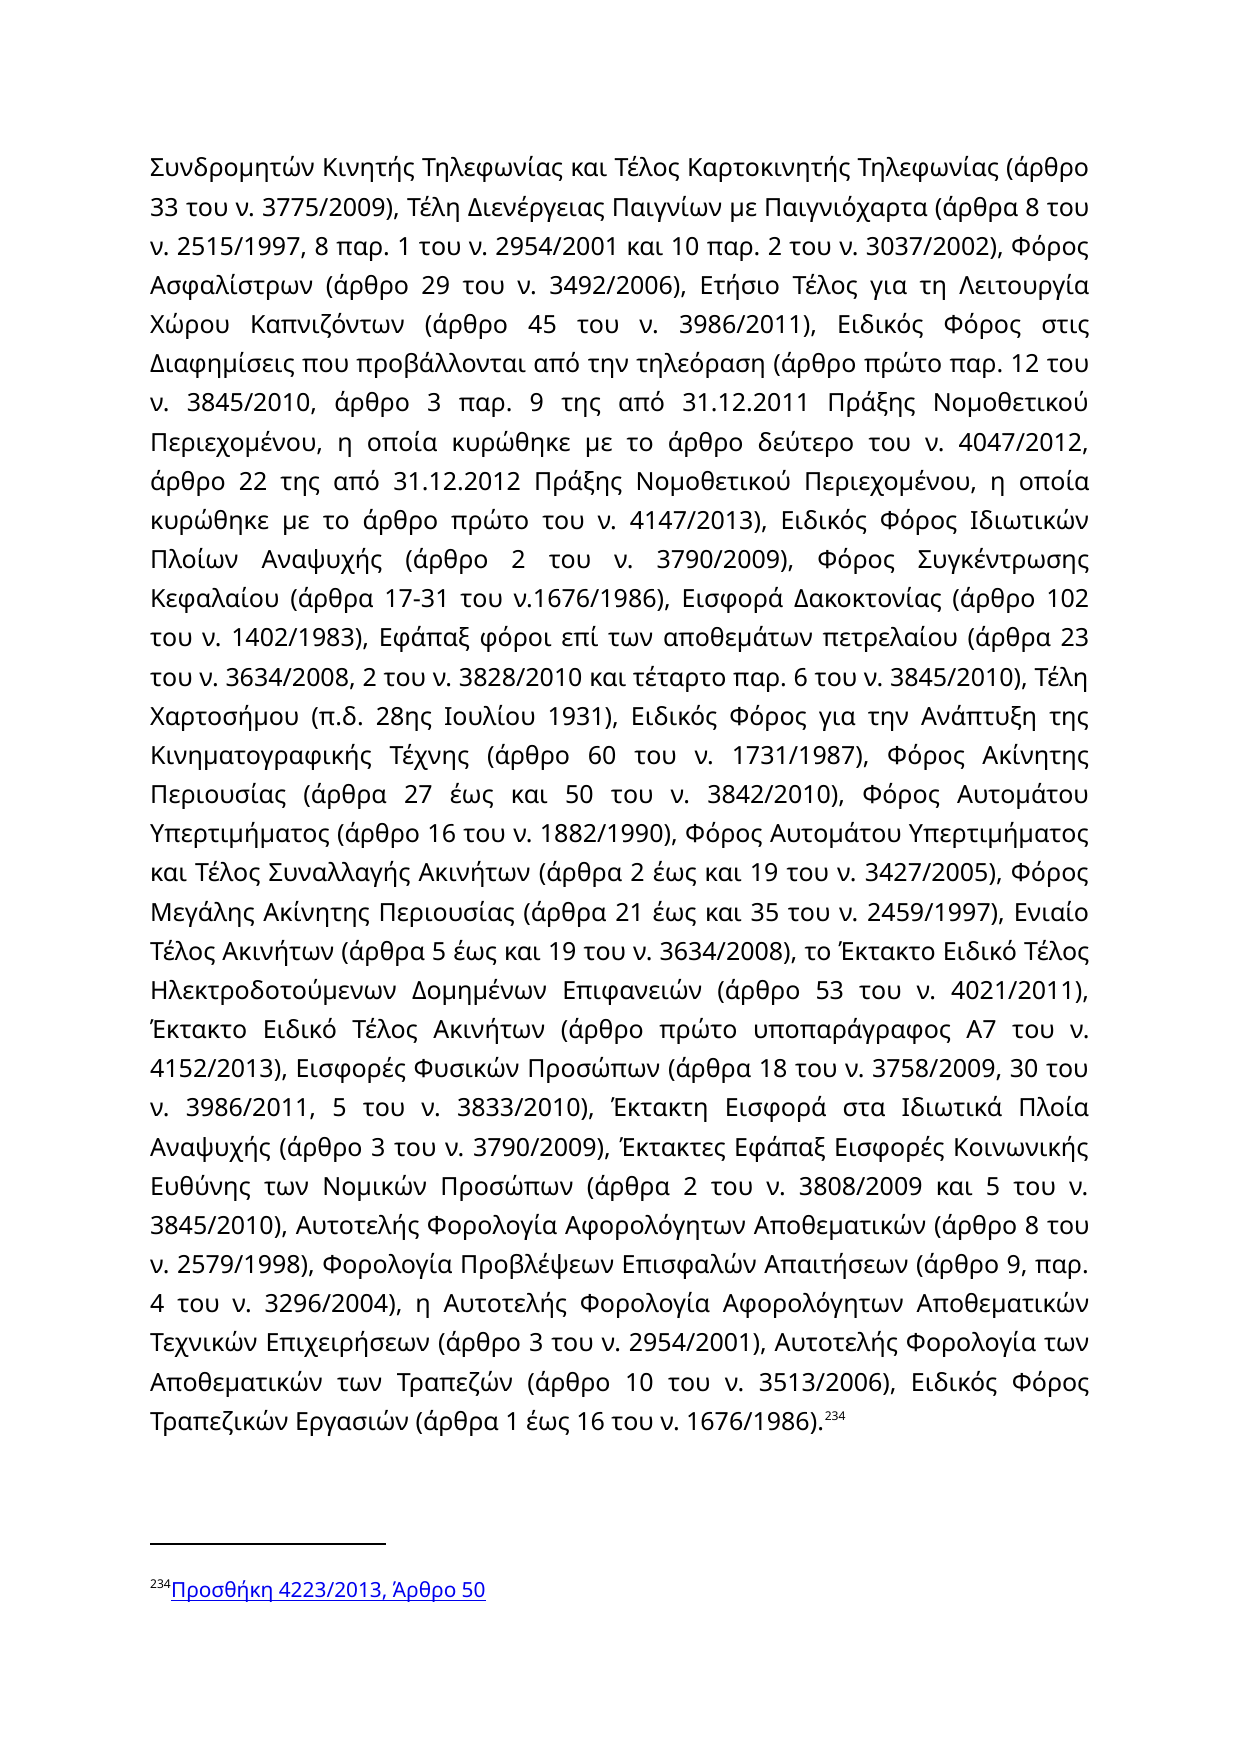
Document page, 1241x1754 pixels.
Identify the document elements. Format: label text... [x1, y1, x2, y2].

text Προσθήκη 4223/2013, Άρθρο 50 [150, 1576, 1090, 1604]
text Συνδρομητών Κινητής Τηλεφωνίας και Τέλος Καρτοκινητής Τηλεφωνίας (άρθρο 33 του ν. 3775/2009), Τέλη Διενέργειας Παιγνίων με Παιγνιόχαρτα (άρθρα 8 του ν. 2515/1997, 8 παρ. 1 του ν. 2954/2001 και 10 παρ. 2 του ν. 3037/2002), Φόρος Ασφαλίστρων (άρθρο 29 του ν. 3492/2006), Ετήσιο Τέλος για τη Λειτουργία Χώρου Καπνιζόντων (άρθρο 45 του ν. 3986/2011), Ειδικός Φόρος στις Διαφημίσεις που προβάλλονται από την τηλεόραση (άρθρο πρώτο παρ. 12 του ν. 3845/2010, άρθρο 3 παρ. 9 της από 31.12.2011 Πράξης Νομοθετικού Περιεχομένου, η οποία κυρώθηκε με το άρθρο δεύτερο του ν. 4047/2012, άρθρο 22 της από 31.12.2012 Πράξης Νομοθετικού Περιεχομένου, η οποία κυρώθηκε με το άρθρο πρώτο του ν. 4147/2013), Ειδικός Φόρος Ιδιωτικών Πλοίων Αναψυχής (άρθρο 2 του ν. 3790/2009), Φόρος Συγκέντρωσης Κεφαλαίου (άρθρα 17-31 του ν.1676/1986), Εισφορά Δακοκτονίας (άρθρο 102 του ν. 1402/1983), Εφάπαξ φόροι επί των αποθεμάτων πετρελαίου (άρθρα 23 του ν. 3634/2008, 2 του ν. 3828/2010 και τέταρτο παρ. 6 του ν. 3845/2010), Τέλη Χαρτοσήμου (π.δ. 28ης Ιουλίου 1931), Ειδικός Φόρος για την Ανάπτυξη της Κινηματογραφικής Τέχνης (άρθρο 60 του ν. 1731/1987), Φόρος Ακίνητης Περιουσίας (άρθρα 27 έως και 50 του ν. 3842/2010), Φόρος Αυτομάτου Υπερτιμήματος (άρθρο 16 του ν. 1882/1990), Φόρος Αυτομάτου Υπερτιμήματος και Τέλος Συναλλαγής Ακινήτων (άρθρα 2 έως και 19 του ν. 3427/2005), Φόρος Μεγάλης Ακίνητης Περιουσίας (άρθρα 21 έως και 35 του ν. 2459/1997), Ενιαίο Τέλος Ακινήτων (άρθρα 5 έως και 19 του ν. 3634/2008), το Έκτακτο Ειδικό Τέλος Ηλεκτροδοτούμενων Δομημένων Επιφανειών (άρθρο 53 του ν. 4021/2011), Έκτακτο Ειδικό Τέλος Ακινήτων (άρθρο πρώτο υποπαράγραφος Α7 του ν. 4152/2013), Εισφορές Φυσικών Προσώπων (άρθρα 18 του ν. 3758/2009, 30 του ν. 3986/2011, 5 του ν. 3833/2010), Έκτακτη Εισφορά στα Ιδιωτικά Πλοία Αναψυχής (άρθρο 3 του ν. 3790/2009), Έκτακτες Εφάπαξ Εισφορές Κοινωνικής Ευθύνης των Νομικών Προσώπων (άρθρα 2 του ν. 3808/2009 και 5 του ν. 3845/2010), Αυτοτελής Φορολογία Αφορολόγητων Αποθεματικών (άρθρο 8 του ν. 2579/1998), Φορολογία Προβλέψεων Επισφαλών Απαιτήσεων (άρθρο 9, παρ. 4 του ν. 3296/2004), η Αυτοτελής Φορολογία Αφορολόγητων Αποθεματικών Τεχνικών Επιχειρήσεων (άρθρο 3 του ν. 2954/2001), Αυτοτελής Φορολογία των Αποθεματικών των Τραπεζών (άρθρο 10 του ν. 3513/2006), Ειδικός Φόρος Τραπεζικών Εργασιών (άρθρα 1 έως 16 του ν. 1676/1986). [150, 150, 1090, 1437]
